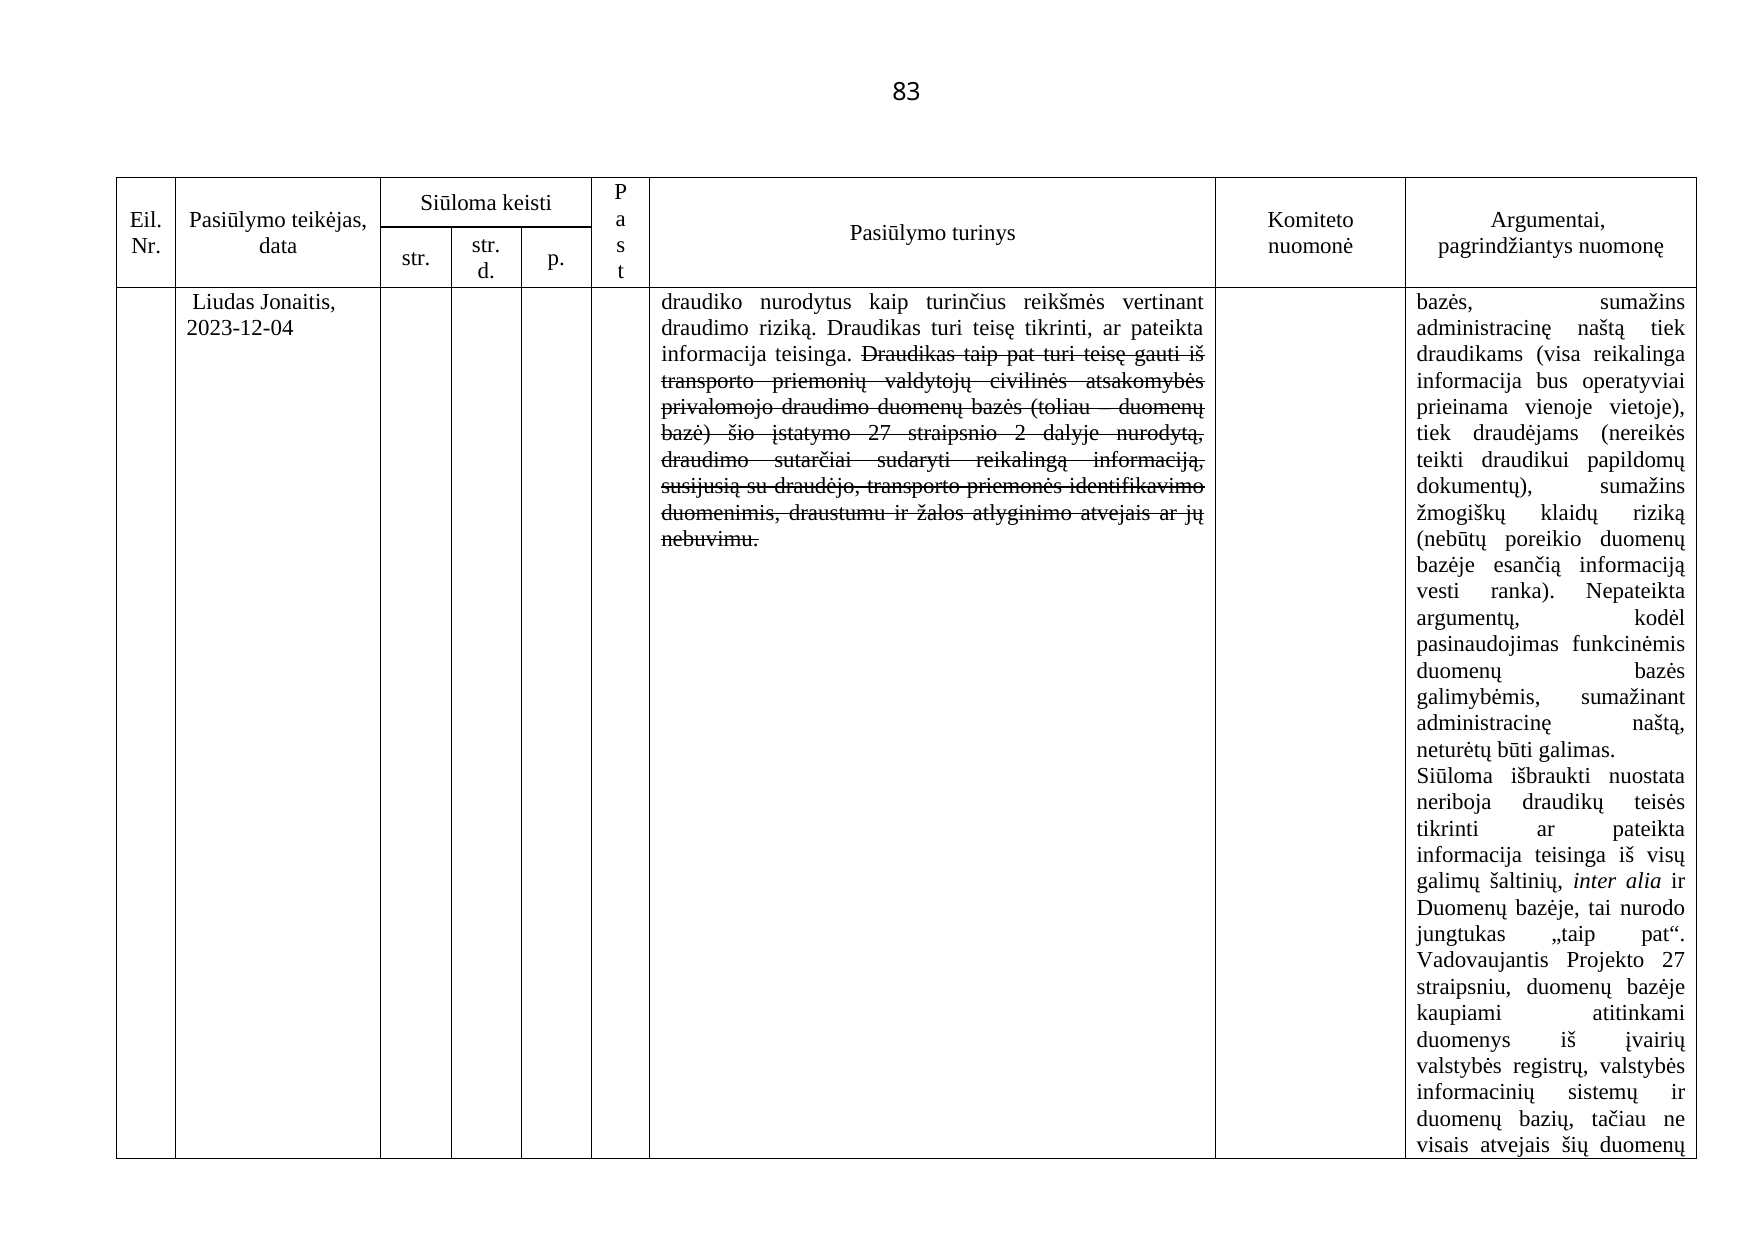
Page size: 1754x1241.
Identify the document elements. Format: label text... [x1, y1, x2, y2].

table_cell Liudas Jonaitis, 2023-12-04 [176, 288, 380, 1157]
table_header Komiteto nuomonė [1216, 178, 1405, 287]
table_cell [522, 288, 591, 1157]
table_cell [381, 288, 451, 1157]
table_cell [117, 288, 175, 1157]
table_header Eil. Nr. [117, 178, 175, 287]
table_cell p. [522, 228, 591, 287]
table_cell [592, 288, 649, 1157]
table_header Pasiūlymo turinys [650, 178, 1215, 287]
table_header Argumentai, pagrindžiantys nuomonę [1406, 178, 1696, 287]
table_cell str. [381, 228, 451, 287]
table_cell bazės, sumažins administracinę naštą tiek draudikams (visa reikalinga informacija bus operatyviai prieinama vienoje vietoje), tiek draudėjams (nereikės teikti draudikui papildomų dokumentų), sumažins žmogiškų klaidų riziką (nebūtų poreikio duomenų bazėje esančią informaciją vesti ranka). Nepateikta argumentų, kodėl pasinaudojimas funkcinėmis duomenų bazės galimybėmis, sumažinant administracinę naštą, neturėtų būti galimas. Siūloma išbraukti nuostata neriboja draudikų teisės tikrinti ar pateikta informacija teisinga iš visų galimų šaltinių, inter alia ir Duomenų bazėje, tai nurodo jungtukas „taip pat“. Vadovaujantis Projekto 27 straipsniu, duomenų bazėje kaupiami atitinkami duomenys iš įvairių valstybės registrų, valstybės informacinių sistemų ir duomenų bazių, tačiau ne visais atvejais šių duomenų [1406, 288, 1696, 1157]
table_cell str. d. [452, 228, 521, 287]
table_header Siūloma keisti [381, 178, 591, 226]
table_cell [452, 288, 521, 1157]
table_header Pastabos [592, 178, 649, 287]
table_cell [1216, 288, 1405, 1157]
table_header Pasiūlymo teikėjas, data [176, 178, 380, 287]
table_cell draudiko nurodytus kaip turinčius reikšmės vertinant draudimo riziką. Draudikas turi teisę tikrinti, ar pateikta informacija teisinga. Draudikas taip pat turi teisę gauti iš transporto priemonių valdytojų civilinės atsakomybės privalomojo draudimo duomenų bazės (toliau – duomenų bazė) šio įstatymo 27 straipsnio 2 dalyje nurodytą, draudimo sutarčiai sudaryti reikalingą informaciją, susijusią su draudėjo, transporto priemonės identifikavimo duomenimis, draustumu ir žalos atlyginimo atvejais ar jų nebuvimu. [650, 288, 1215, 1157]
